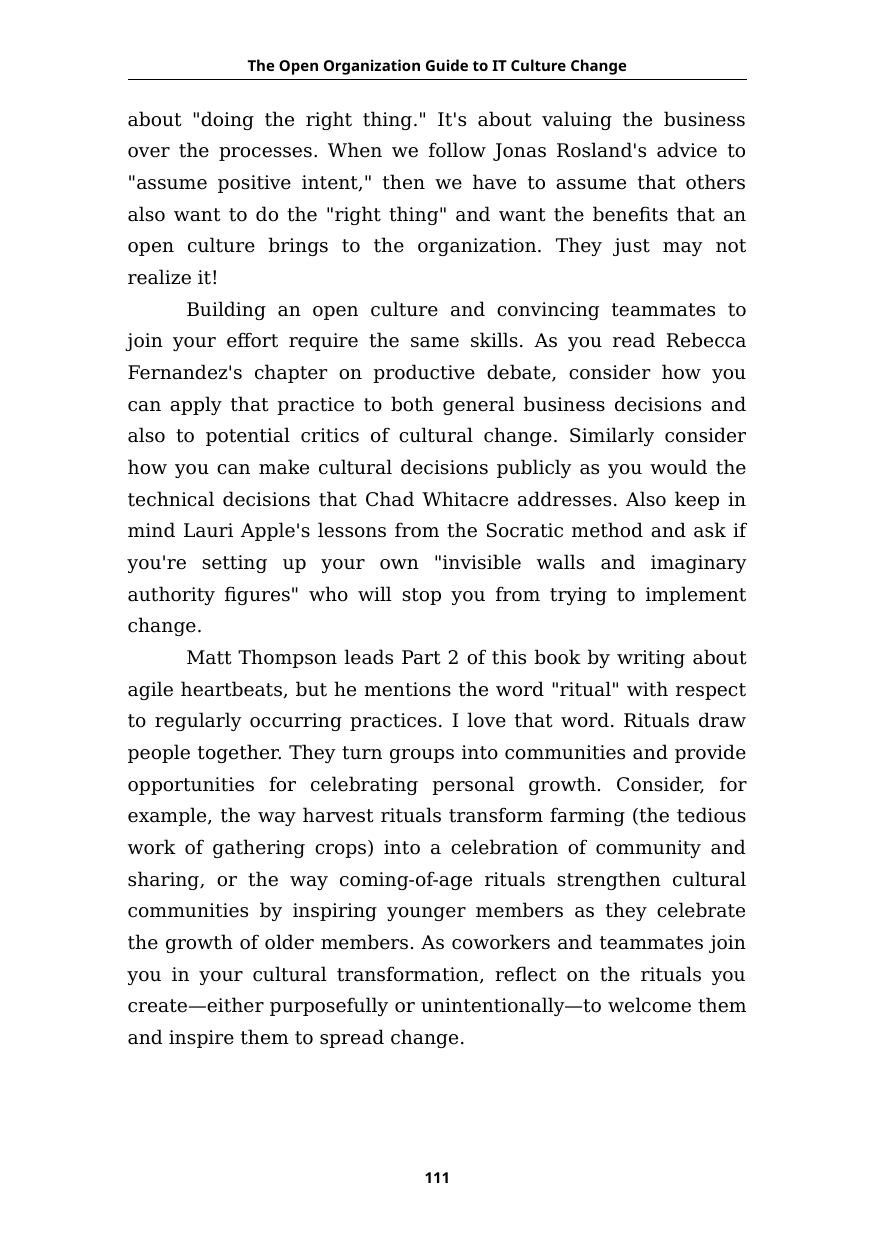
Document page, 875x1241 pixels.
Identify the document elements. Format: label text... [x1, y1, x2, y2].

text Matt Thompson leads Part 2 of this book by writing about agile heartbeats, but he mentions the word "ritual" with respect to regularly occurring practices. I love that word. Rituals draw people together. They turn groups into communities and provide opportunities for celebrating personal growth. Consider, for example, the way harvest rituals transform farming (the tedious work of gathering crops) into a celebration of community and sharing, or the way coming-of-age rituals strengthen cultural communities by inspiring younger members as they celebrate the growth of older members. As coworkers and teammates join you in your cultural transformation, reflect on the rituals you create—either purposefully or unintentionally—to welcome them and inspire them to spread change. [127, 647, 747, 1049]
text Building an open culture and convincing teammates to join your effort require the same skills. As you read Rebecca Fernandez's chapter on productive debate, consider how you can apply that practice to both general business decisions and also to potential critics of cultural change. Similarly consider how you can make cultural decisions publicly as you would the technical decisions that Chad Whitacre addresses. Also keep in mind Lauri Apple's lessons from the Socratic method and ask if you're setting up your own "invisible walls and imaginary authority figures" who will stop you from trying to implement change. [127, 299, 747, 637]
text about "doing the right thing." It's about valuing the business over the processes. When we follow Jonas Rosland's advice to "assume positive intent," then we have to assume that others also want to do the "right thing" and want the benefits that an open culture brings to the organization. They just may not realize it! [127, 109, 747, 289]
